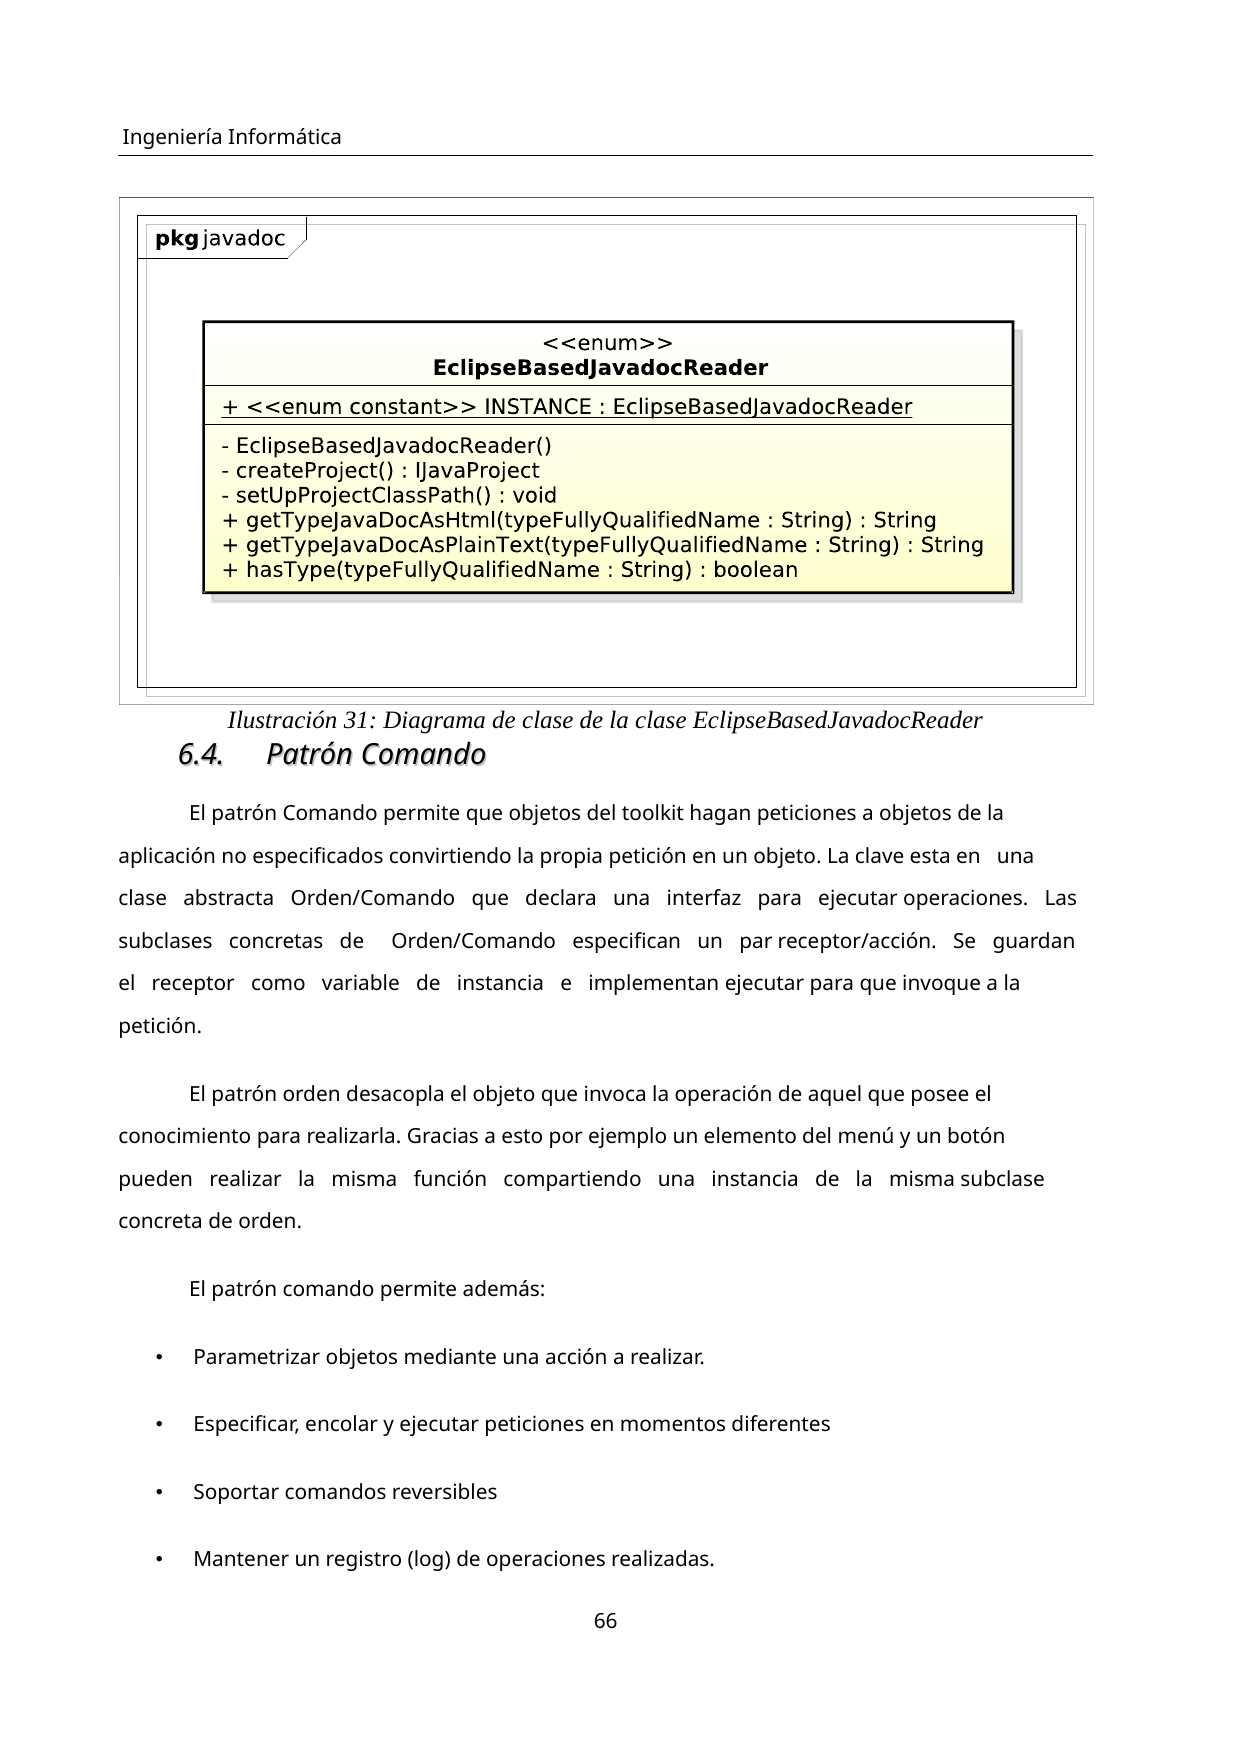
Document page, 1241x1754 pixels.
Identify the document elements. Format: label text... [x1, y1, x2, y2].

text El patrón Comando permite que objetos del toolkit hagan peticiones a objetos de la aplicación no especificados convirtiendo la propia petición en un objeto. La clave esta en una clase abstracta Orden/Comando que declara una interfaz para ejecutar operaciones. Las subclases concretas de Orden/Comando especifican un par receptor/acción. Se guardan el receptor como variable de instancia e implementan ejecutar para que invoque a la petición. [118, 798, 1093, 1039]
subtitle Patrón Comando [177, 733, 1093, 773]
list Especificar, encolar y ejecutar peticiones en momentos diferentes [156, 1409, 1093, 1438]
text El patrón comando permite además: [118, 1274, 1093, 1303]
list Parametrizar objetos mediante una acción a realizar. [156, 1342, 1093, 1370]
list Mantener un registro (log) de operaciones realizadas. [156, 1544, 1093, 1573]
subtitle [119, 185, 1093, 197]
list Soportar comandos reversibles [156, 1477, 1093, 1505]
text Ilustración 31: Diagrama de clase de la clase EclipseBasedJavadocReader [119, 705, 1093, 733]
text El patrón orden desacopla el objeto que invoca la operación de aquel que posee el conocimiento para realizarla. Gracias a esto por ejemplo un elemento del menú y un botón pueden realizar la misma función compartiendo una instancia de la misma subclase concreta de orden. [118, 1079, 1093, 1235]
